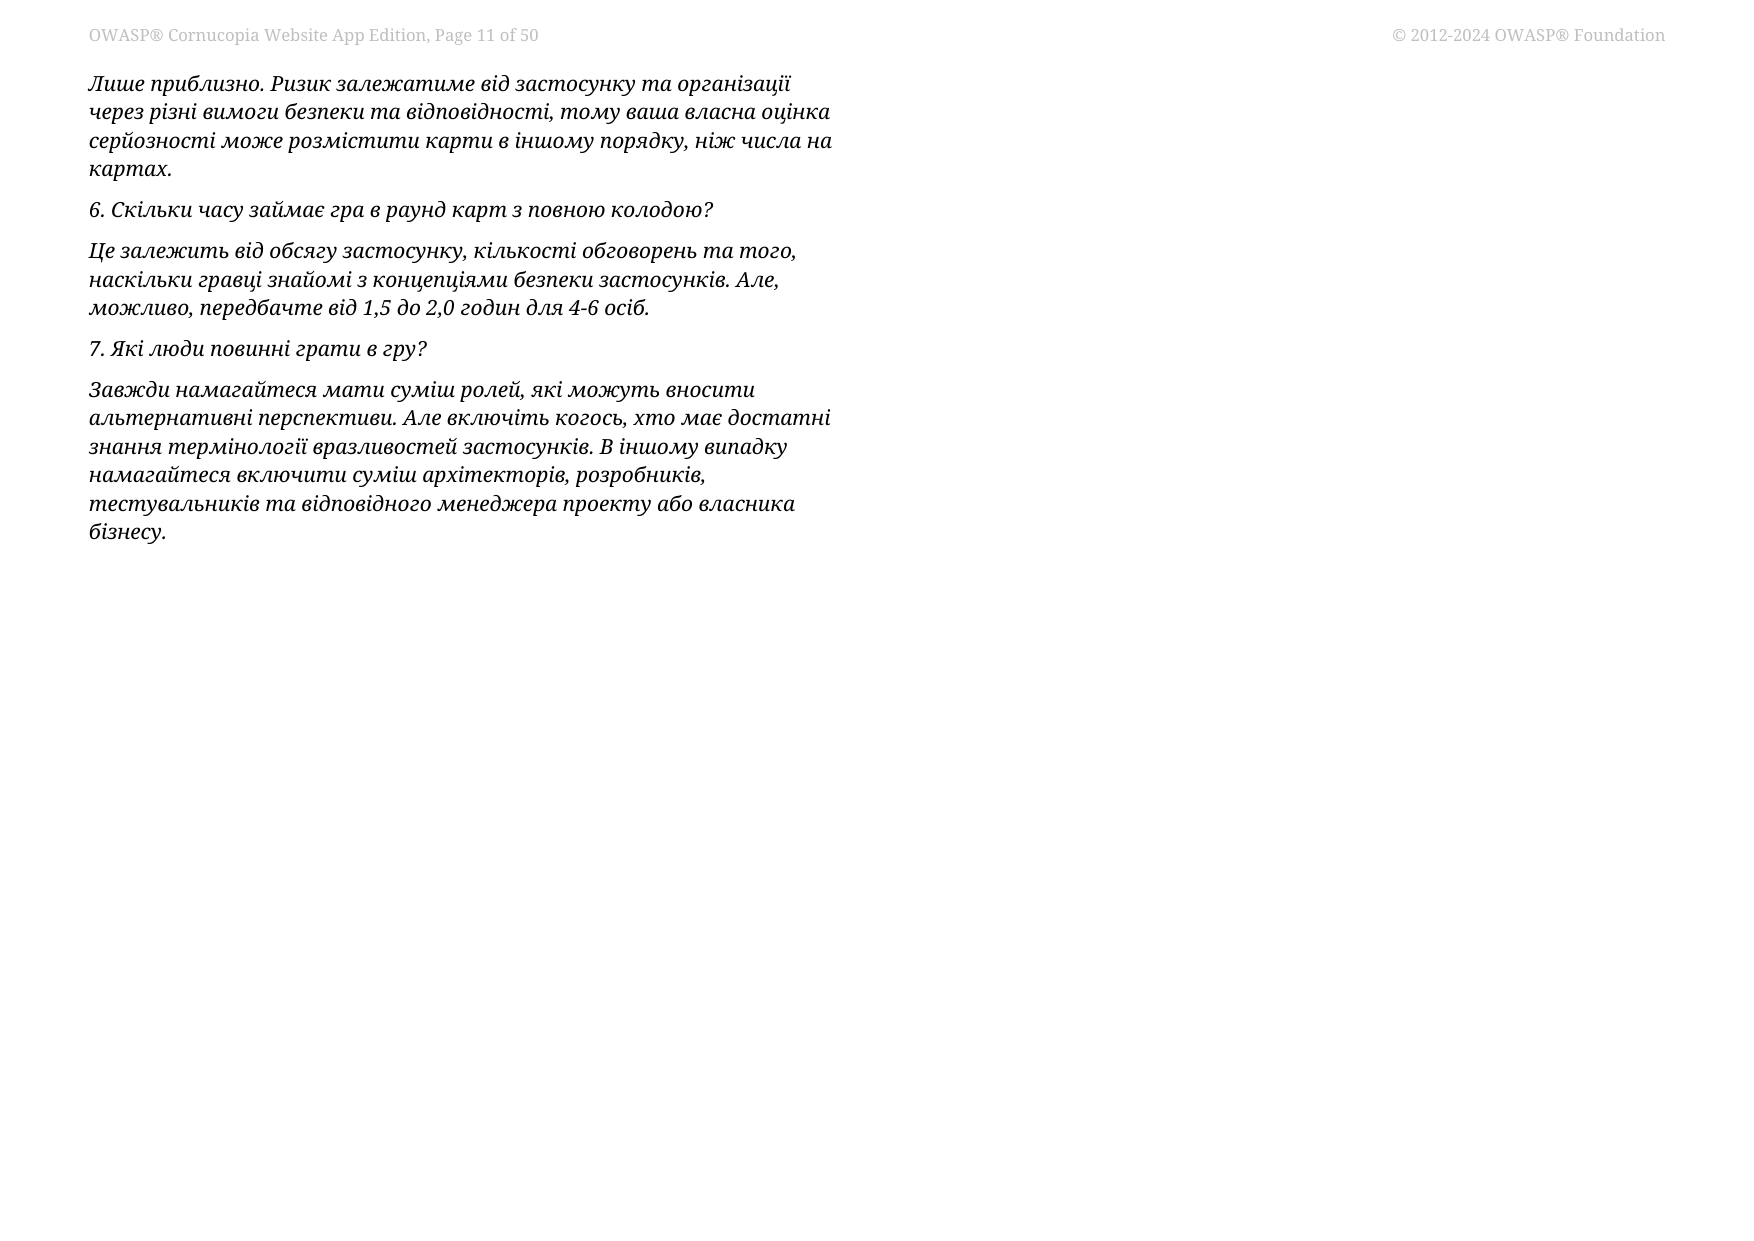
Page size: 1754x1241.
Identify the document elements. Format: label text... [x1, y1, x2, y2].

table_header [856, 69, 913, 558]
table_header Лише приблизно. Ризик залежатиме від застосунку та організації через різні вимоги безпеки та відповідності, тому ваша власна оцінка серйозності може розмістити карти в іншому порядку, ніж числа на картах. 6. Скільки часу займає гра в раунд карт з повною колодою? Це залежить від обсягу застосунку, кількості обговорень та того, наскільки гравці знайомі з концепціями безпеки застосунків. Але, можливо, передбачте від 1,5 до 2,0 годин для 4-6 осіб. 7. Які люди повинні грати в гру? Завжди намагайтеся мати суміш ролей, які можуть вносити альтернативні перспективи. Але включіть когось, хто має достатні знання термінології вразливостей застосунків. В іншому випадку намагайтеся включити суміш архітекторів, розробників, тестувальників та відповідного менеджера проекту або власника бізнесу. [78, 69, 856, 558]
table_header [913, 69, 1677, 558]
